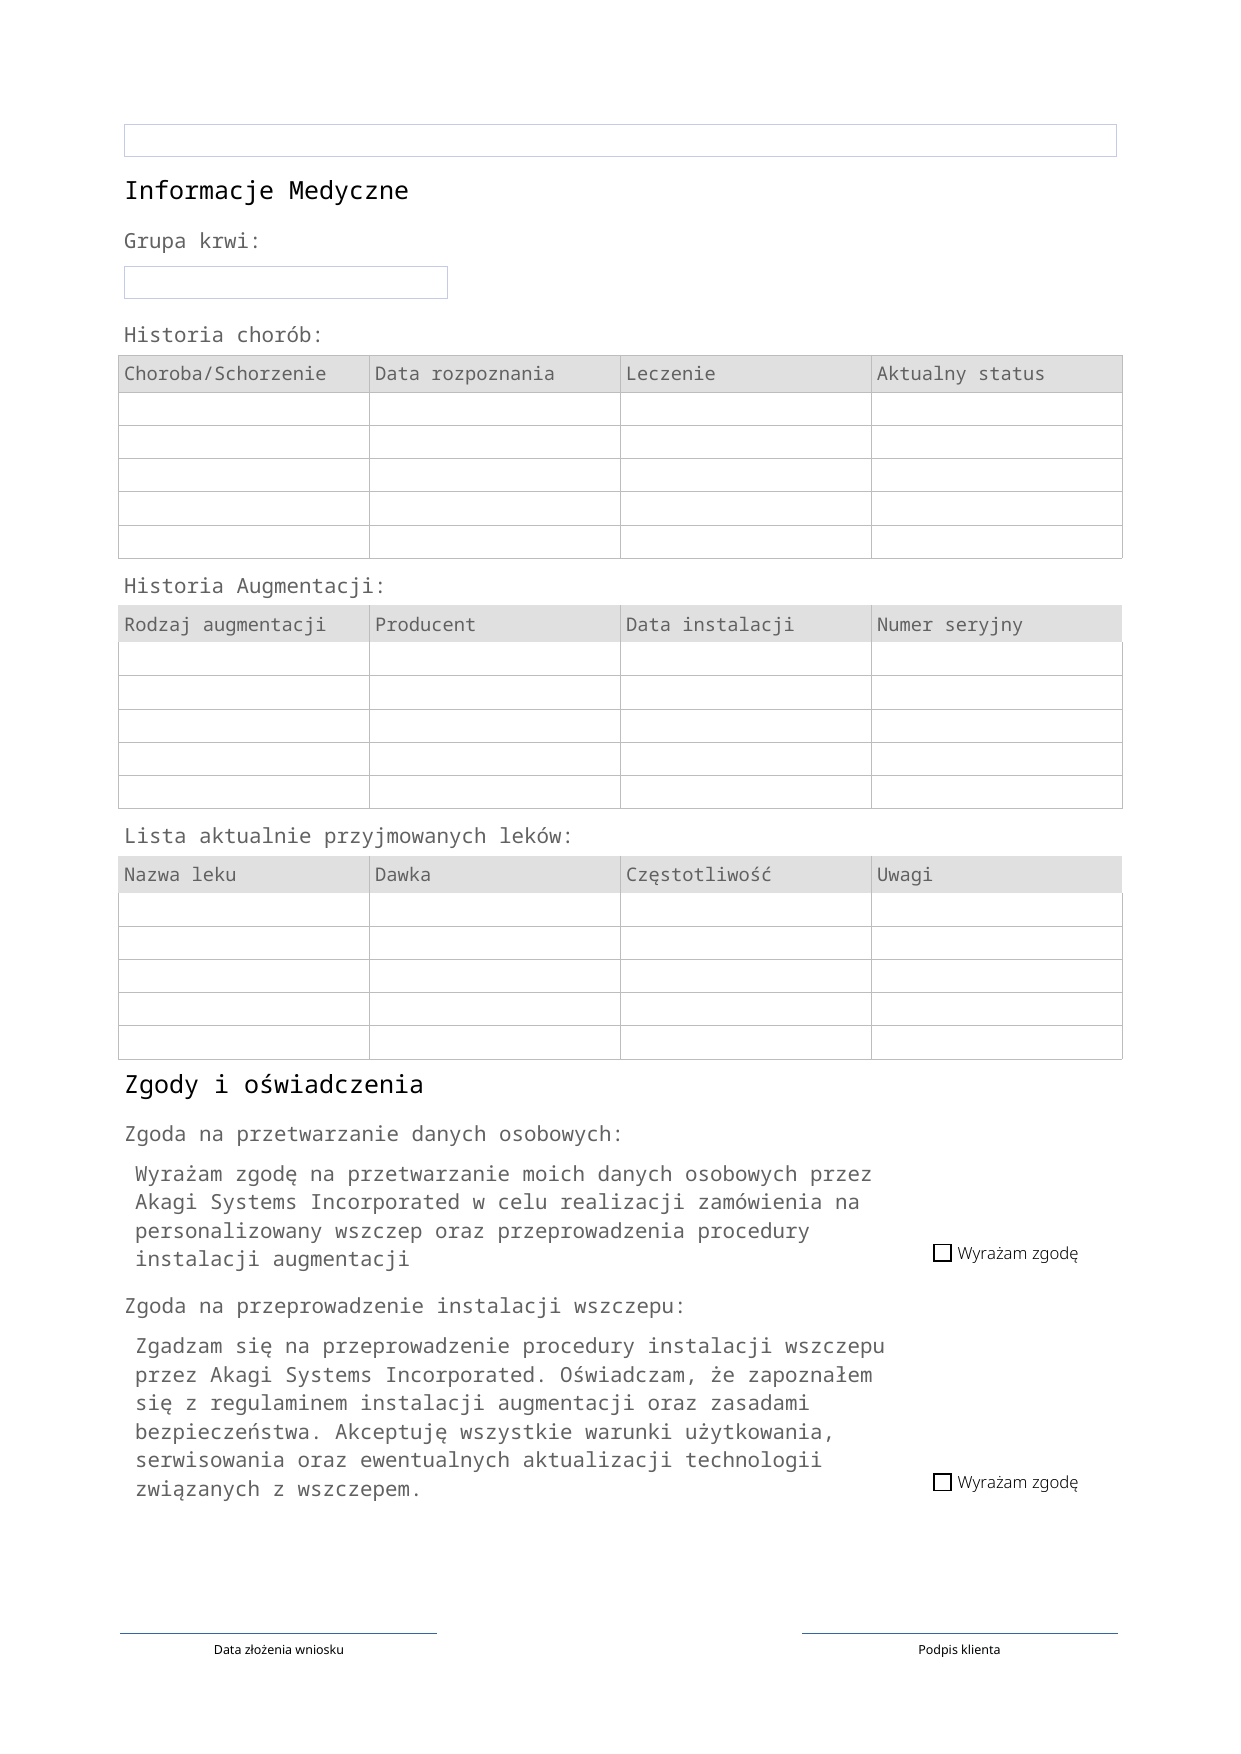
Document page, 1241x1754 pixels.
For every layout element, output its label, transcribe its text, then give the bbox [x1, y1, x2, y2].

table_cell Leczenie [621, 356, 871, 392]
table_cell [621, 993, 871, 1025]
table_cell [927, 1153, 1122, 1278]
table_cell [119, 642, 369, 675]
table_cell [621, 893, 871, 926]
table_cell [370, 776, 620, 808]
table_cell [118, 260, 453, 307]
table_cell Choroba/Schorzenie [119, 356, 369, 392]
table_cell Częstotliwość [621, 856, 871, 893]
table_cell [621, 459, 871, 491]
table_cell [370, 492, 620, 524]
table_cell Zgoda na przetwarzanie danych osobowych: [118, 1106, 927, 1153]
table_cell Zgadzam się na przeprowadzenie procedury instalacji wszczepu przez Akagi Systems Incorporated. Oświadczam, że zapoznałem się z regulaminem instalacji augmentacji oraz zasadami bezpieczeństwa. Akceptuję wszystkie warunki użytkowania, serwisowania oraz ewentualnych aktualizacji technologii związanych z wszczepem. [129, 1326, 927, 1508]
table_cell Grupa krwi: [118, 213, 453, 260]
table_cell [119, 960, 369, 992]
table_cell [370, 1026, 620, 1059]
table_cell [787, 260, 1122, 307]
table_cell [119, 459, 369, 491]
table_cell [119, 1026, 369, 1059]
table_cell Data rozpoznania [370, 356, 620, 392]
table_cell Numer seryjny [872, 605, 1122, 642]
table_cell [119, 893, 369, 926]
table_cell [370, 526, 620, 558]
table_cell [872, 927, 1122, 959]
table_cell [872, 743, 1122, 775]
table_cell [621, 710, 871, 742]
table_cell [370, 710, 620, 742]
table_cell [370, 426, 620, 458]
table_cell [119, 710, 369, 742]
table_cell [119, 743, 369, 775]
table_cell Producent [370, 605, 620, 642]
table_cell [872, 426, 1122, 458]
table_cell Data instalacji [621, 605, 871, 642]
table_cell [872, 993, 1122, 1025]
table_cell [872, 393, 1122, 425]
table_cell [119, 676, 369, 708]
table_cell [453, 307, 787, 354]
table_cell [621, 776, 871, 808]
table_header Lista aktualnie przyjmowanych leków: [118, 809, 1122, 856]
table_cell [621, 393, 871, 425]
table_cell [872, 960, 1122, 992]
table_cell [872, 526, 1122, 558]
table_header Historia Augmentacji: [118, 559, 1122, 605]
table_cell [118, 118, 1122, 165]
table_cell [872, 642, 1122, 675]
table_cell [370, 743, 620, 775]
table_cell [787, 213, 1122, 260]
table_cell [927, 1326, 1122, 1508]
table_cell [872, 776, 1122, 808]
table_cell [621, 927, 871, 959]
table_cell [621, 426, 871, 458]
table_cell [370, 960, 620, 992]
table_cell [872, 459, 1122, 491]
table_cell [119, 993, 369, 1025]
table_cell [787, 307, 1122, 354]
table_cell [118, 1153, 129, 1278]
table_cell [119, 927, 369, 959]
table_cell [621, 492, 871, 524]
table_cell [370, 459, 620, 491]
table_cell Nazwa leku [118, 856, 369, 893]
table_cell [621, 526, 871, 558]
table_cell [119, 426, 369, 458]
table_cell Uwagi [872, 856, 1122, 893]
table_cell [370, 393, 620, 425]
table_cell [119, 492, 369, 524]
table_cell [119, 393, 369, 425]
table_cell [119, 526, 369, 558]
table_cell Rodzaj augmentacji [118, 605, 369, 642]
table_cell [872, 710, 1122, 742]
table_cell Historia chorób: [118, 307, 453, 354]
table_header Informacje Medyczne [118, 165, 1122, 213]
table_cell [621, 642, 871, 675]
table_cell [370, 993, 620, 1025]
table_cell [621, 743, 871, 775]
table_cell [118, 1326, 129, 1508]
table_cell [621, 1026, 871, 1059]
table_cell [621, 960, 871, 992]
table_cell Zgoda na przeprowadzenie instalacji wszczepu: [118, 1279, 927, 1326]
table_cell [872, 893, 1122, 926]
table_cell [453, 213, 787, 260]
table_cell [119, 776, 369, 808]
table_cell [927, 1279, 1122, 1326]
table_cell Aktualny status [872, 356, 1122, 392]
table_cell [370, 927, 620, 959]
table_cell [872, 492, 1122, 524]
table_cell [370, 676, 620, 708]
table_cell [453, 260, 787, 307]
table_header Zgody i oświadczenia [118, 1060, 1122, 1106]
table_cell [621, 676, 871, 708]
table_cell Dawka [370, 856, 620, 893]
table_cell Wyrażam zgodę na przetwarzanie moich danych osobowych przez Akagi Systems Incorporated w celu realizacji zamówienia na personalizowany wszczep oraz przeprowadzenia procedury instalacji augmentacji [129, 1153, 927, 1278]
table_cell [872, 676, 1122, 708]
table_cell [370, 893, 620, 926]
table_cell [872, 1026, 1122, 1059]
table_cell [927, 1106, 1122, 1153]
table_cell [370, 642, 620, 675]
